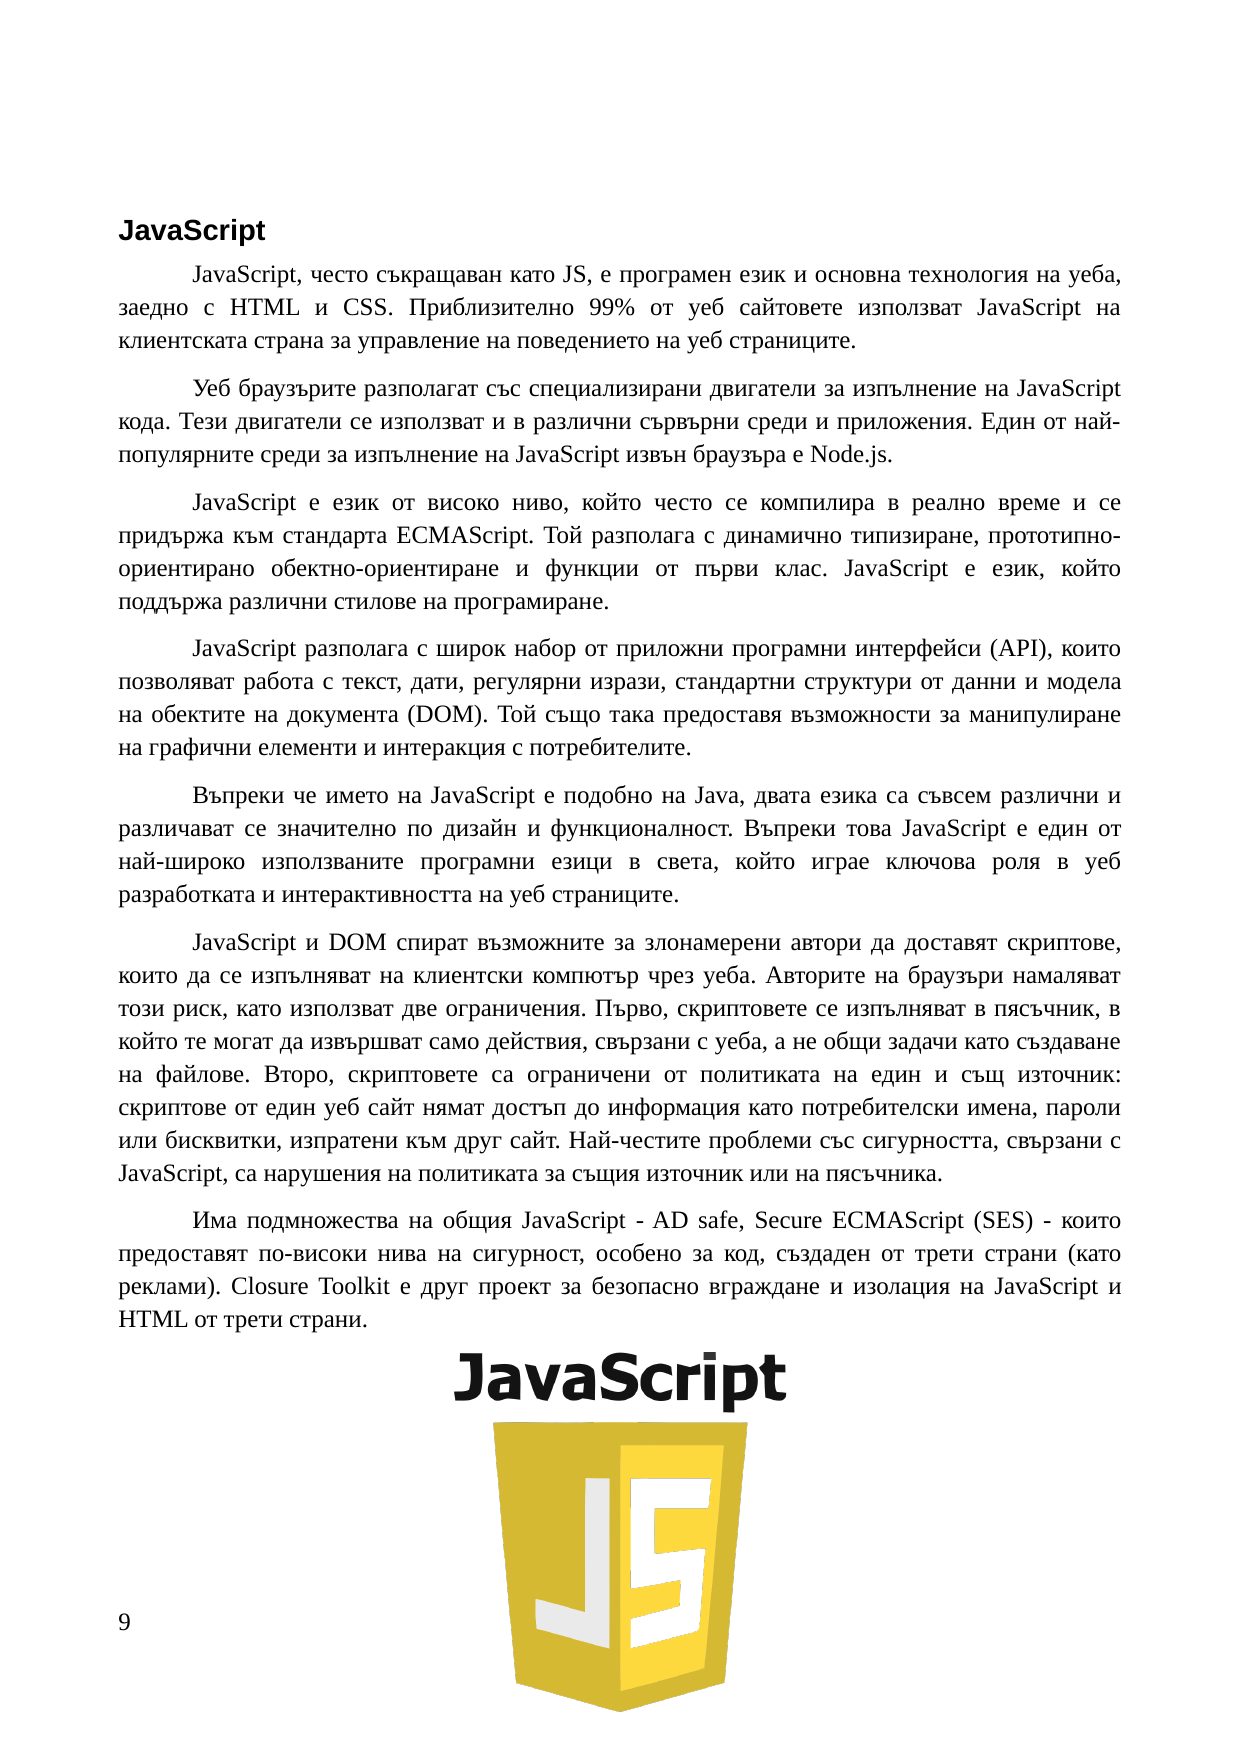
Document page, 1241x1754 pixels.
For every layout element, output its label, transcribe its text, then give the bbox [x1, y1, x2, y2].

text JavaScript е език от високо ниво, който често се компилира в реално време и се придържа към стандарта ECMAScript. Той разполага с динамично типизиране, прототипно-ориентирано обектно-ориентиране и функции от първи клас. JavaScript е език, който поддържа различни стилове на програмиране. [118, 487, 1122, 614]
text Уеб браузърите разполагат със специализирани двигатели за изпълнение на JavaScript кода. Тези двигатели се използват и в различни сървърни среди и приложения. Един от най-популярните среди за изпълнение на JavaScript извън браузъра е Node.js. [118, 373, 1122, 468]
subtitle JavaScript [118, 213, 1122, 247]
text Въпреки че името на JavaScript е подобно на Java, двата езика са съвсем различни и различават се значително по дизайн и функционалност. Въпреки това JavaScript е един от най-широко използваните програмни езици в света, който играе ключова роля в уеб разработката и интерактивността на уеб страниците. [118, 780, 1122, 908]
text JavaScript, често съкращаван като JS, е програмен език и основна технология на уеба, заедно с HTML и CSS. Приблизително 99% от уеб сайтовете използват JavaScript на клиентската страна за управление на поведението на уеб страниците. [118, 259, 1122, 354]
text JavaScript разполага с широк набор от приложни програмни интерфейси (API), които позволяват работа с текст, дати, регулярни изрази, стандартни структури от данни и модела на обектите на документа (DOM). Той също така предоставя възможности за манипулиране на графични елементи и интеракция с потребителите. [118, 633, 1122, 761]
text JavaScript и DOM спират възможните за злонамерени автори да доставят скриптове, които да се изпълняват на клиентски компютър чрез уеба. Авторите на браузъри намаляват този риск, като използват две ограничения. Първо, скриптовете се изпълняват в пясъчник, в който те могат да извършват само действия, свързани с уеба, а не общи задачи като създаване на файлове. Второ, скриптовете са ограничени от политиката на един и същ източник: скриптове от един уеб сайт нямат достъп до информация като потребителски имена, пароли или бисквитки, изпратени към друг сайт. Най-честите проблеми със сигурността, свързани с JavaScript, са нарушения на политиката за същия източник или на пясъчника. [118, 927, 1122, 1187]
picture [454, 1352, 787, 1712]
text Има подмножества на общия JavaScript - AD safe, Secure ECMAScript (SES) - които предоставят по-високи нива на сигурност, особено за код, създаден от трети страни (като реклами). Closure Toolkit е друг проект за безопасно вграждане и изолация на JavaScript и HTML от трети страни. [118, 1205, 1122, 1333]
